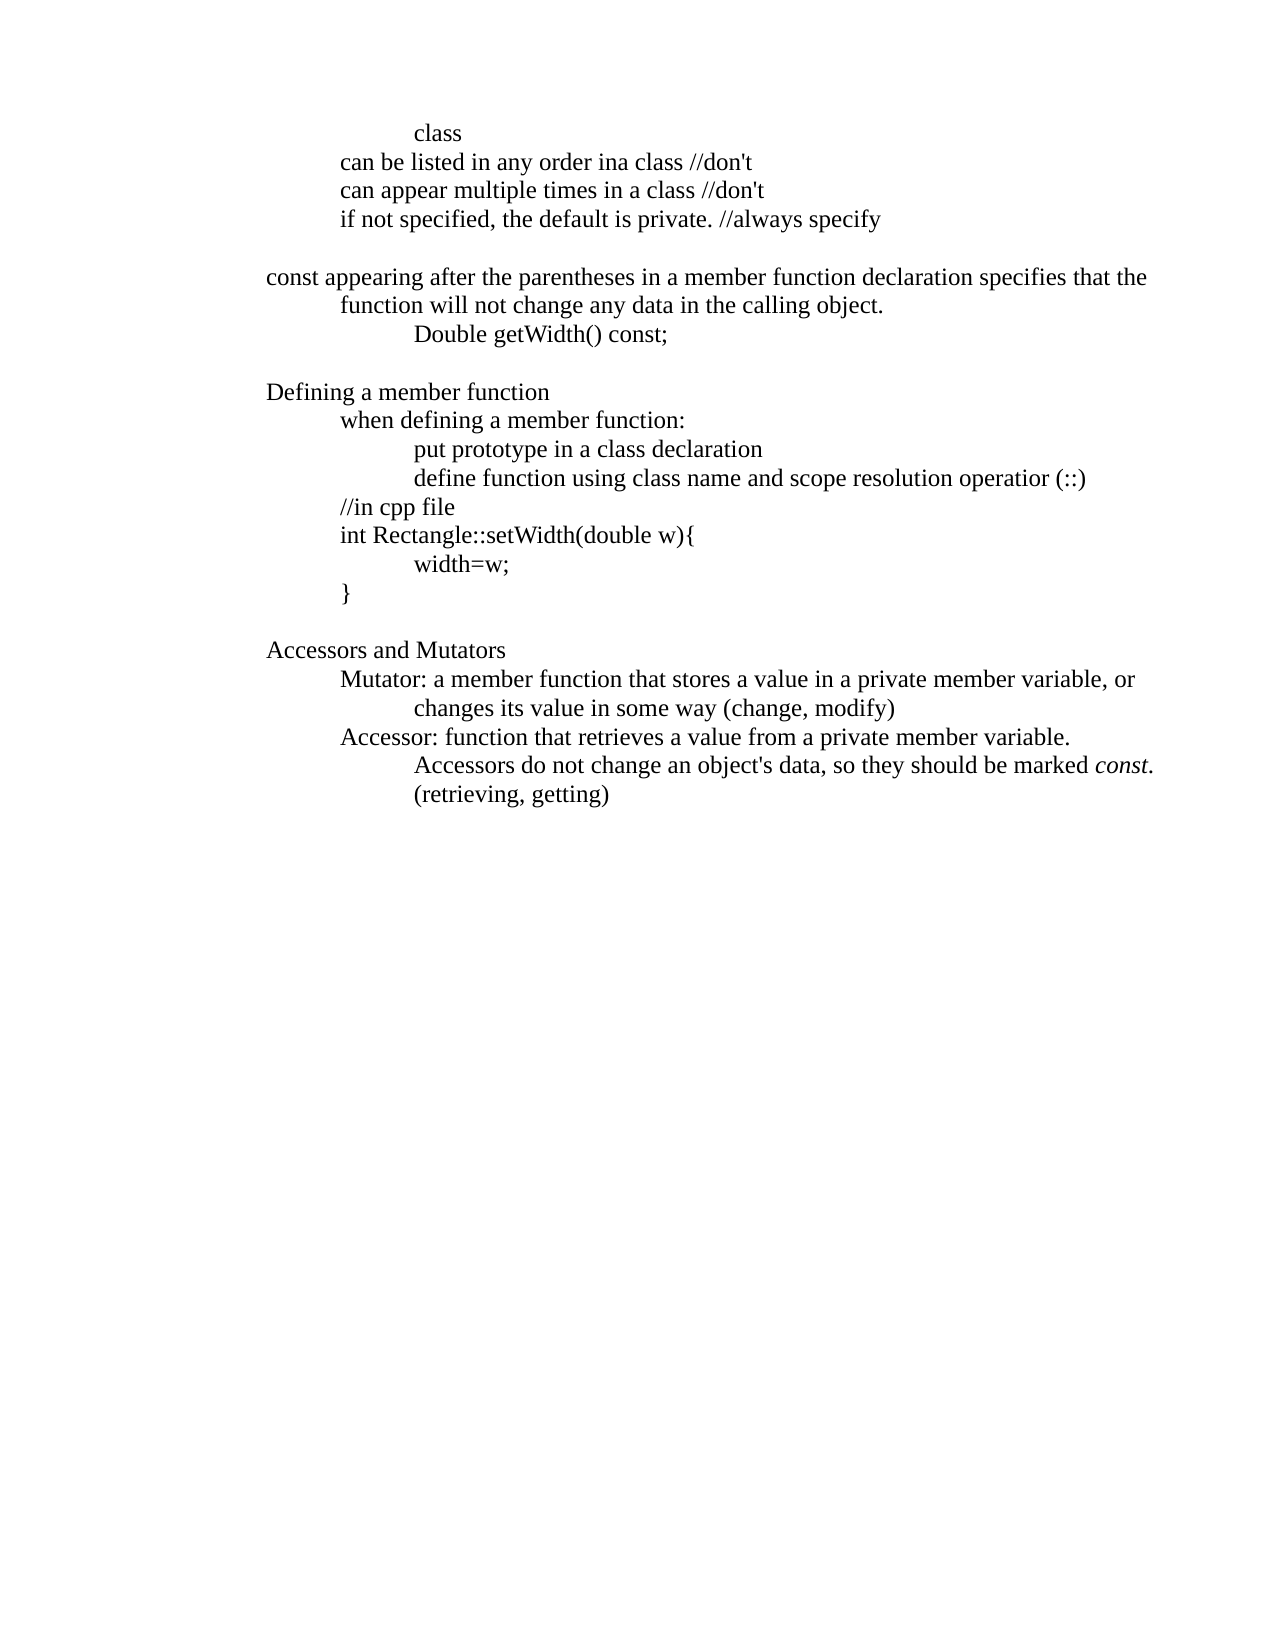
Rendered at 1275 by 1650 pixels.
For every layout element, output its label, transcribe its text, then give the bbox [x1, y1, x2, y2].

text if not specified, the default is private. //always specify [118, 204, 1157, 233]
text put prototype in a class declaration [118, 434, 1157, 463]
text int Rectangle::setWidth(double w){ [118, 521, 1157, 549]
text class [118, 118, 1157, 147]
text } [118, 578, 1157, 607]
text //in cpp file [118, 492, 1157, 521]
text when defining a member function: [118, 406, 1157, 434]
text Double getWidth() const; [118, 319, 1157, 348]
text (retrieving, getting) [118, 779, 1157, 808]
text define function using class name and scope resolution operatior (::) [118, 463, 1157, 492]
text Accessor: function that retrieves a value from a private member variable. Accessors do not change an object's data, so they should be marked const. [118, 722, 1157, 779]
text Defining a member function [118, 377, 1157, 406]
text can appear multiple times in a class //don't [118, 176, 1157, 204]
text Mutator: a member function that stores a value in a private member variable, or changes its value in some way (change, modify) [118, 664, 1157, 722]
text Accessors and Mutators [118, 636, 1157, 664]
text can be listed in any order ina class //don't [118, 147, 1157, 176]
text const appearing after the parentheses in a member function declaration specifies that the function will not change any data in the calling object. [118, 262, 1157, 319]
text width=w; [118, 549, 1157, 578]
